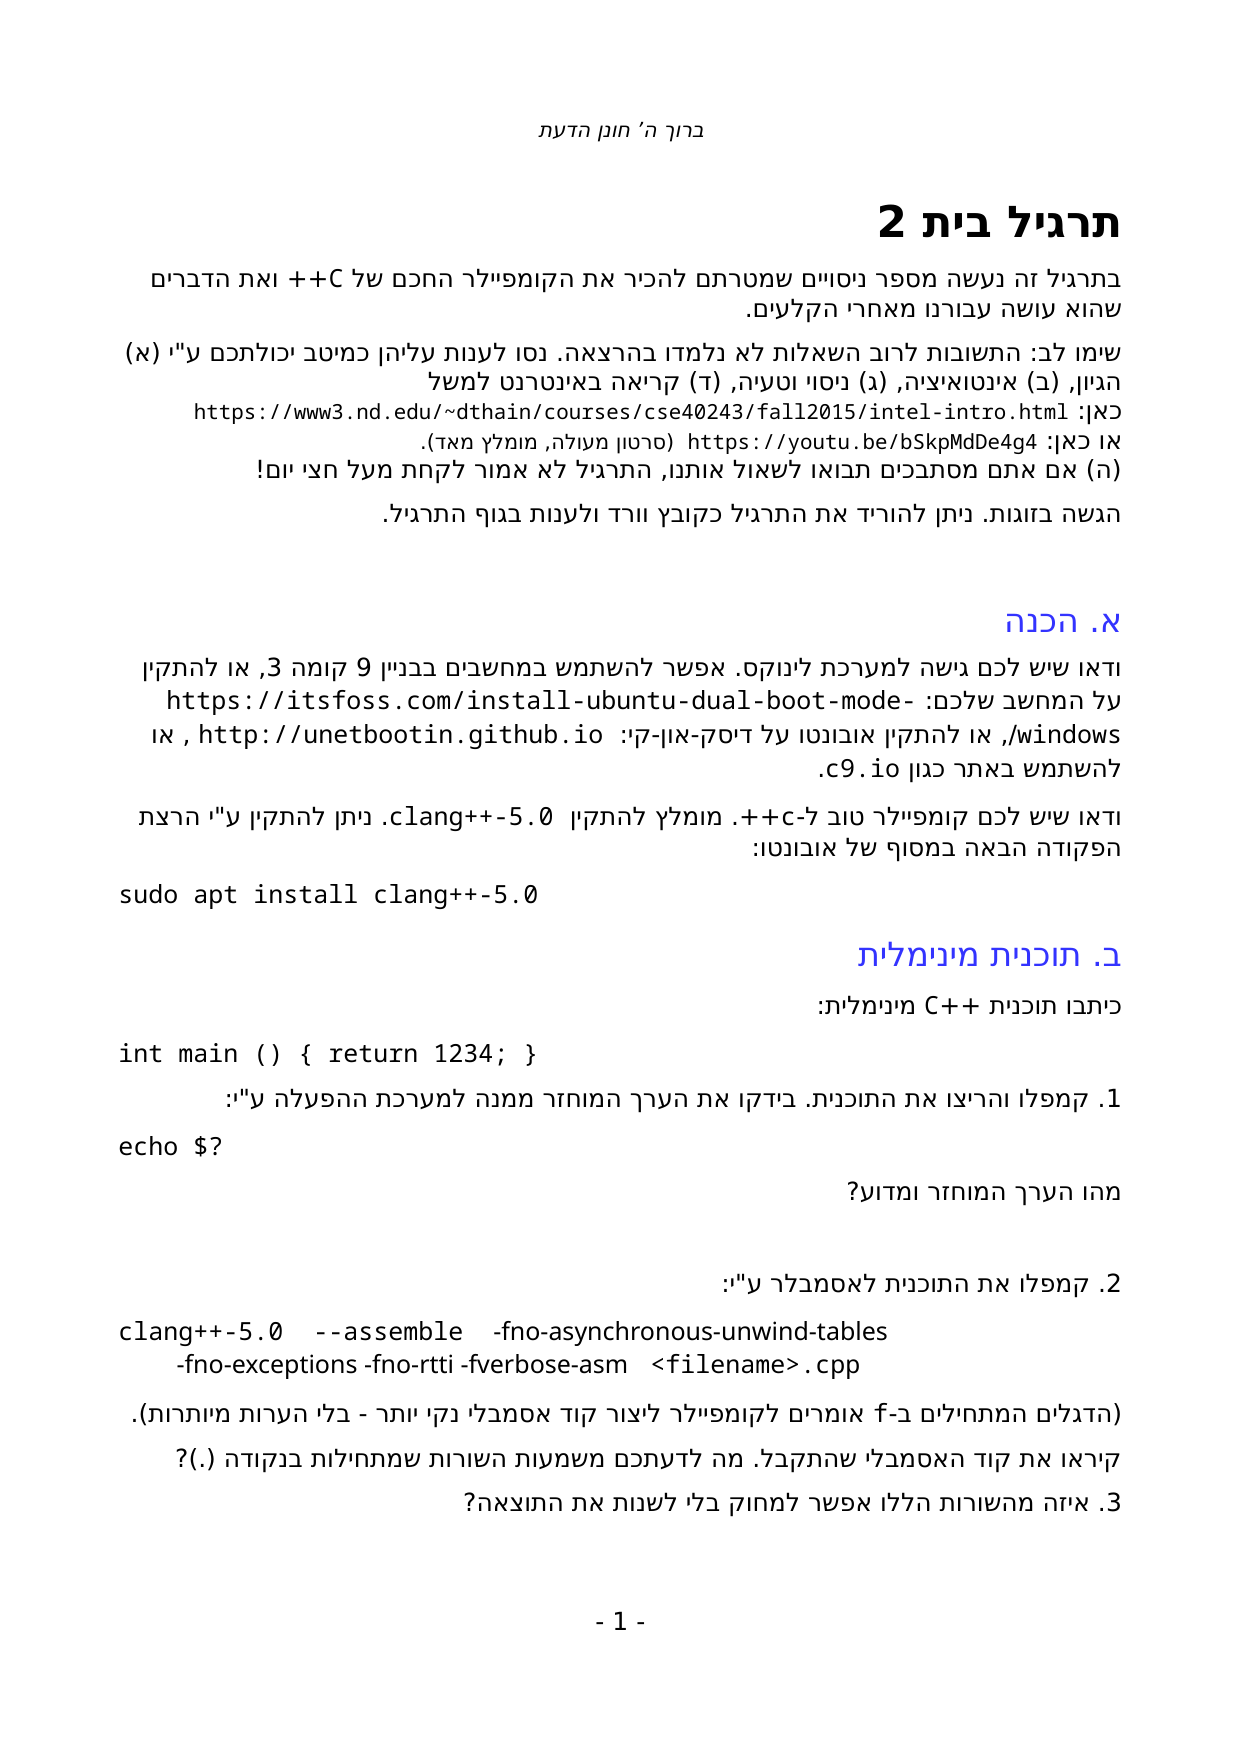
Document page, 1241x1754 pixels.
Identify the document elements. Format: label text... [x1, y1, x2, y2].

text קיראו את קוד האסמבלי שהתקבל. מה לדעתכם משמעות השורות שמתחילות בנקודה (.)? [118, 1444, 1122, 1474]
text 1. קמפלו והריצו את התוכנית. בידקו את הערך המוחזר ממנה למערכת ההפעלה ע"י: [118, 1084, 1122, 1114]
text כיתבו תוכנית ++C מינימלית: [118, 987, 1122, 1021]
text שימו לב: התשובות לרוב השאלות לא נלמדו בהרצאה. נסו לענות עליהן כמיטב יכולתכם ע"י (א) הגיון, (ב) אינטואיציה, (ג) ניסוי וטעיה, (ד) קריאה באינטרנט למשל כאן: https://www3.nd.edu/~dthain/courses/cse40243/fall2015/intel-intro.html או כאן: https://youtu.be/bSkpMdDe4g4 (סרטון מעולה, מומלץ מאד). (ה) אם אתם מסתבכים תבואו לשאול אותנו, התרגיל לא אמור לקחת מעל חצי יום! [118, 338, 1122, 484]
text ודאו שיש לכם קומפיילר טוב ל-c++. מומלץ להתקין clang++-5.0. ניתן להתקין ע"י הרצת הפקודה הבאה במסוף של אובונטו: [118, 799, 1122, 862]
text בתרגיל זה נעשה מספר ניסויים שמטרתם להכיר את הקומפיילר החכם של C++ ואת הדברים שהוא עושה עבורנו מאחרי הקלעים. [118, 260, 1122, 323]
text int main () { return 1234; } [118, 1036, 1122, 1070]
text echo $? [118, 1128, 1122, 1162]
subtitle תרגיל בית 2 [118, 197, 1122, 248]
text 3. איזה מהשורות הללו אפשר למחוק בלי לשנות את התוצאה? [118, 1488, 1122, 1517]
text (הדגלים המתחילים ב-f אומרים לקומפיילר ליצור קוד אסמבלי נקי יותר - בלי הערות מיותרות). [118, 1396, 1122, 1430]
text ודאו שיש לכם גישה למערכת לינוקס. אפשר להשתמש במחשבים בבניין 9 קומה 3, או להתקין על המחשב שלכם: https://itsfoss.com/install-ubuntu-dual-boot-mode-windows/, או להתקין אובונטו על דיסק-און-קי: http://unetbootin.github.io , או להשתמש באתר כגון c9.io. [118, 653, 1122, 784]
subtitle ב. תוכנית מינימלית [118, 936, 1122, 975]
text 2. קמפלו את התוכנית לאסמבלר ע"י: [118, 1269, 1122, 1298]
subtitle א. הכנה [118, 602, 1122, 641]
text sudo apt install clang++-5.0 [118, 877, 1122, 911]
text clang++-5.0 --assemble -fno-asynchronous-unwind-tables -fno-exceptions -fno-rtti -fverbose-asm <filename>.cpp [118, 1313, 1122, 1381]
text מהו הערך המוחזר ומדוע? [118, 1177, 1122, 1206]
text הגשה בזוגות. ניתן להוריד את התרגיל כקובץ וורד ולענות בגוף התרגיל. [118, 499, 1122, 528]
